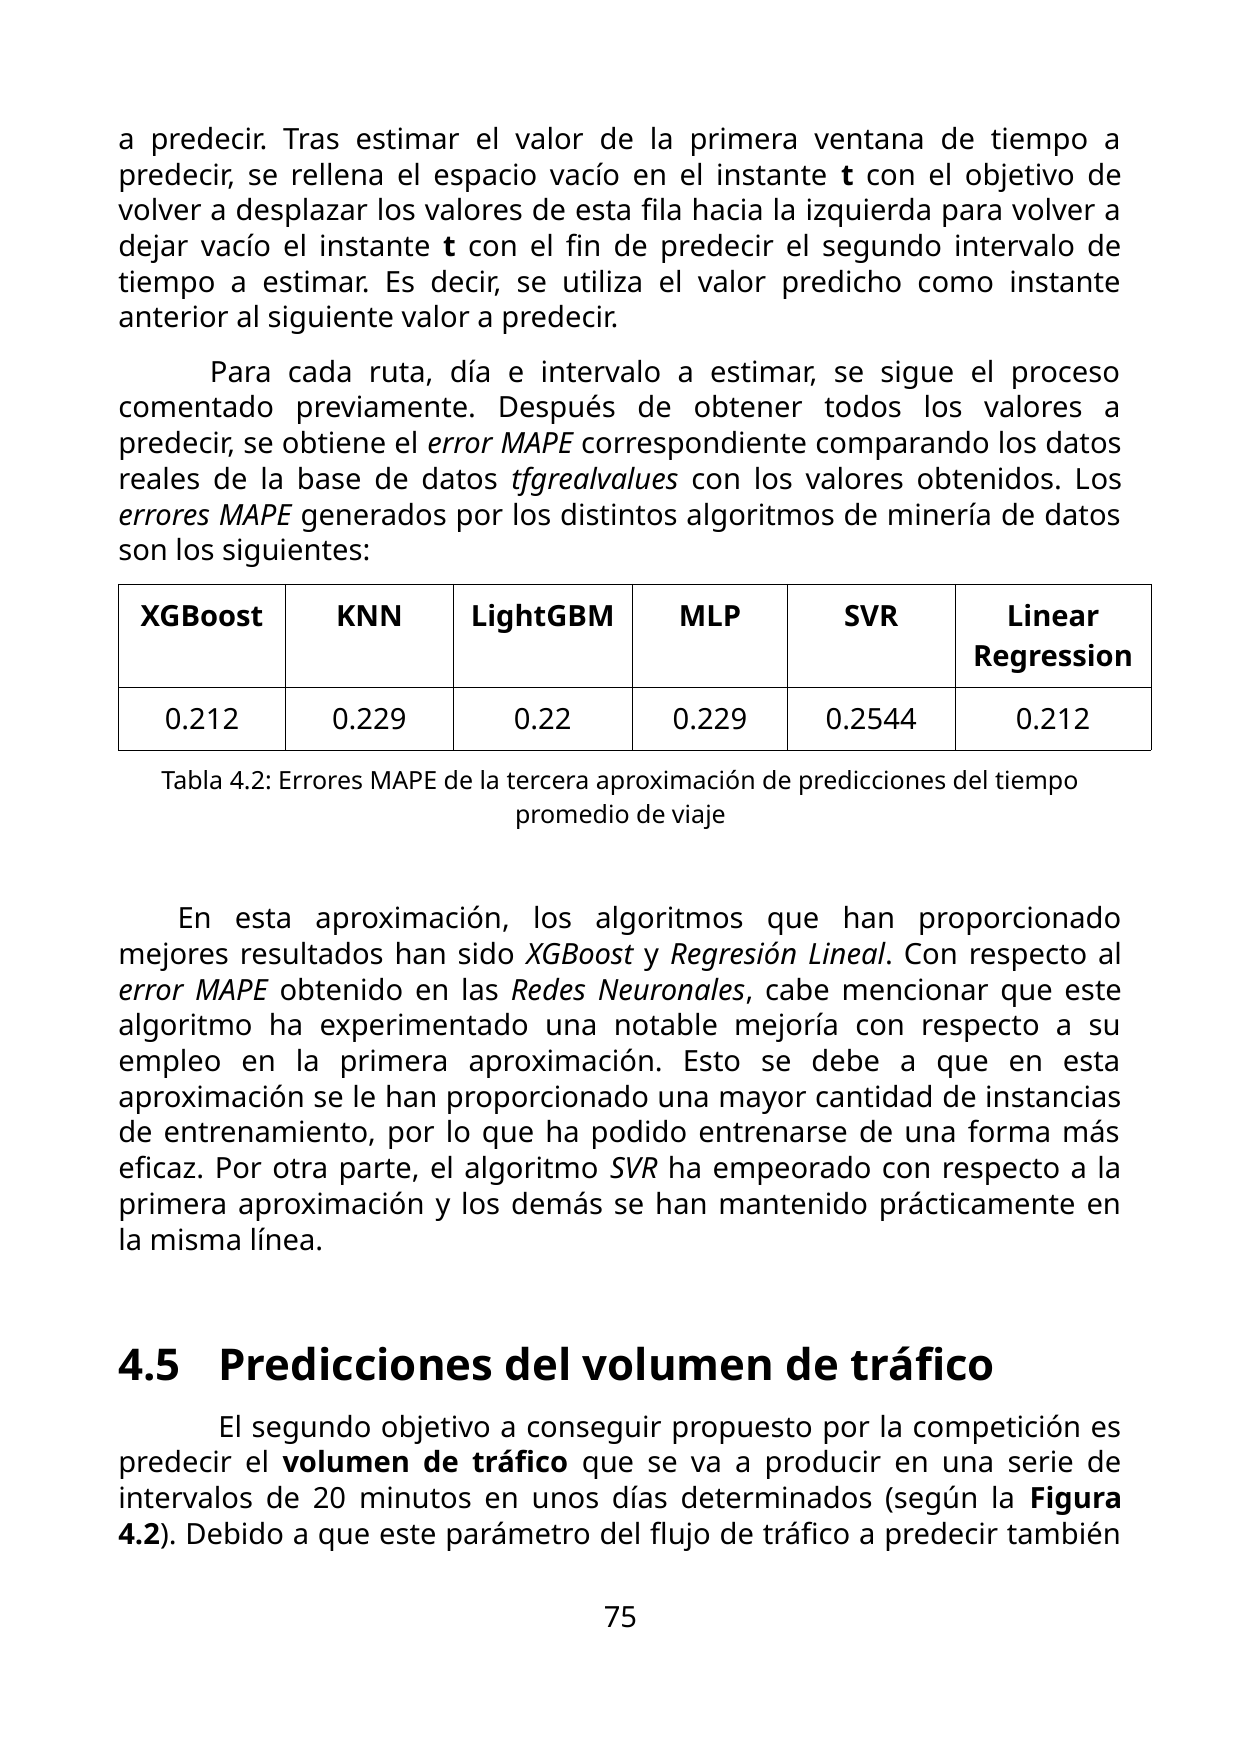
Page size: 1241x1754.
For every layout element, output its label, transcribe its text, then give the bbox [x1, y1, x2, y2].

table_cell 0.212 [956, 688, 1151, 750]
table_header SVR [788, 585, 955, 687]
text Para cada ruta, día e intervalo a estimar, se sigue el proceso comentado previamente. Después de obtener todos los valores a predecir, se obtiene el error MAPE correspondiente comparando los datos reales de la base de datos tfgrealvalues con los valores obtenidos. Los errores MAPE generados por los distintos algoritmos de minería de datos son los siguientes: [118, 351, 1122, 569]
text Tabla 4.2: Errores MAPE de la tercera aproximación de predicciones del tiempo promedio de viaje [118, 762, 1122, 831]
table_header XGBoost [119, 585, 285, 687]
table_header KNN [286, 585, 453, 687]
table_cell 0.2544 [788, 688, 955, 750]
subtitle Predicciones del volumen de tráfico [118, 1334, 1122, 1393]
text En esta aproximación, los algoritmos que han proporcionado mejores resultados han sido XGBoost y Regresión Lineal. Con respecto al error MAPE obtenido en las Redes Neuronales, cabe mencionar que este algoritmo ha experimentado una notable mejoría con respecto a su empleo en la primera aproximación. Esto se debe a que en esta aproximación se le han proporcionado una mayor cantidad de instancias de entrenamiento, por lo que ha podido entrenarse de una forma más eficaz. Por otra parte, el algoritmo SVR ha empeorado con respecto a la primera aproximación y los demás se han mantenido prácticamente en la misma línea. [118, 897, 1122, 1259]
table_cell 0.229 [286, 688, 453, 750]
text a predecir. Tras estimar el valor de la primera ventana de tiempo a predecir, se rellena el espacio vacío en el instante t con el objetivo de volver a desplazar los valores de esta fila hacia la izquierda para volver a dejar vacío el instante t con el fin de predecir el segundo intervalo de tiempo a estimar. Es decir, se utiliza el valor predicho como instante anterior al siguiente valor a predecir. [118, 118, 1122, 336]
table_cell 0.229 [633, 688, 787, 750]
text El segundo objetivo a conseguir propuesto por la competición es predecir el volumen de tráfico que se va a producir en una serie de intervalos de 20 minutos en unos días determinados (según la Figura 4.2). Debido a que este parámetro del flujo de tráfico a predecir también [118, 1406, 1122, 1553]
table_cell 0.212 [119, 688, 285, 750]
table_header MLP [633, 585, 787, 687]
table_header Linear Regression [956, 585, 1151, 687]
table_header LightGBM [454, 585, 632, 687]
table_cell 0.22 [454, 688, 632, 750]
